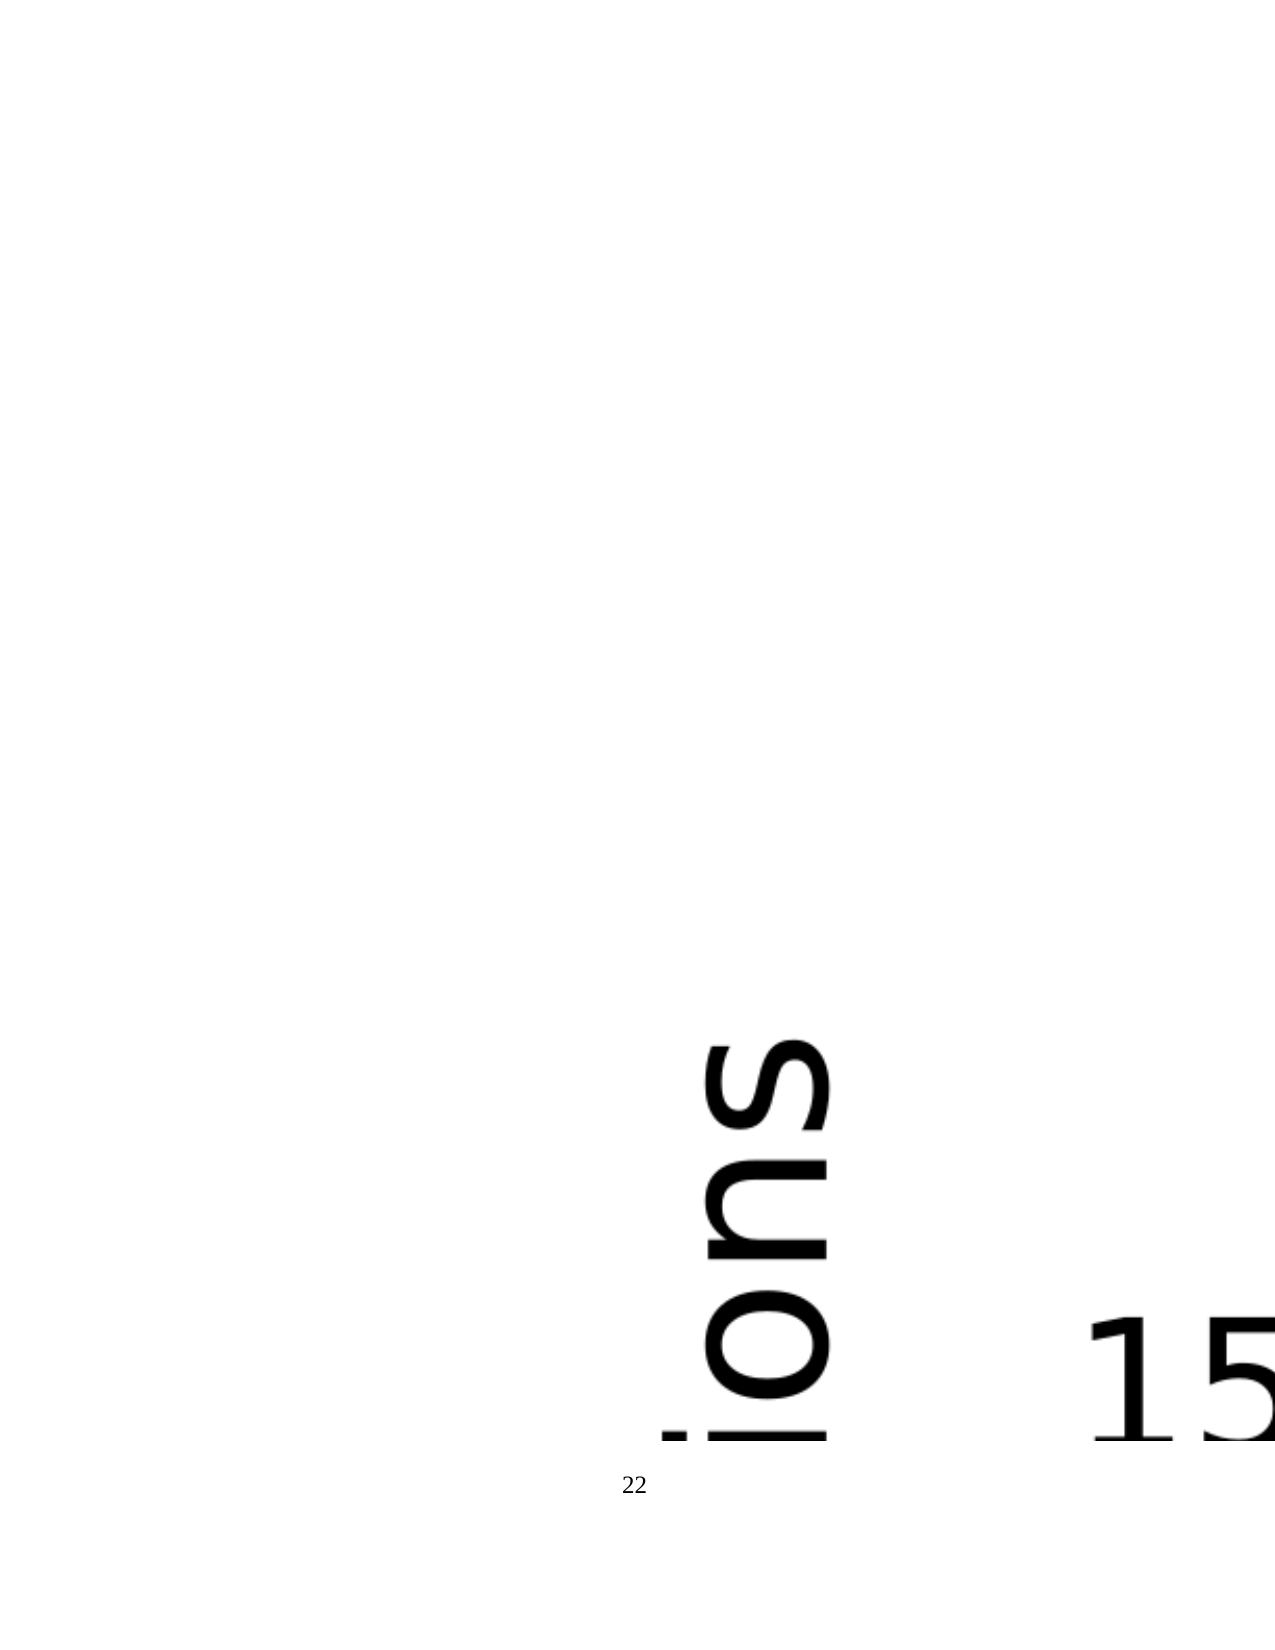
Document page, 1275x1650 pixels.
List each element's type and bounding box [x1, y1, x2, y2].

picture [225, 150, 1275, 1441]
